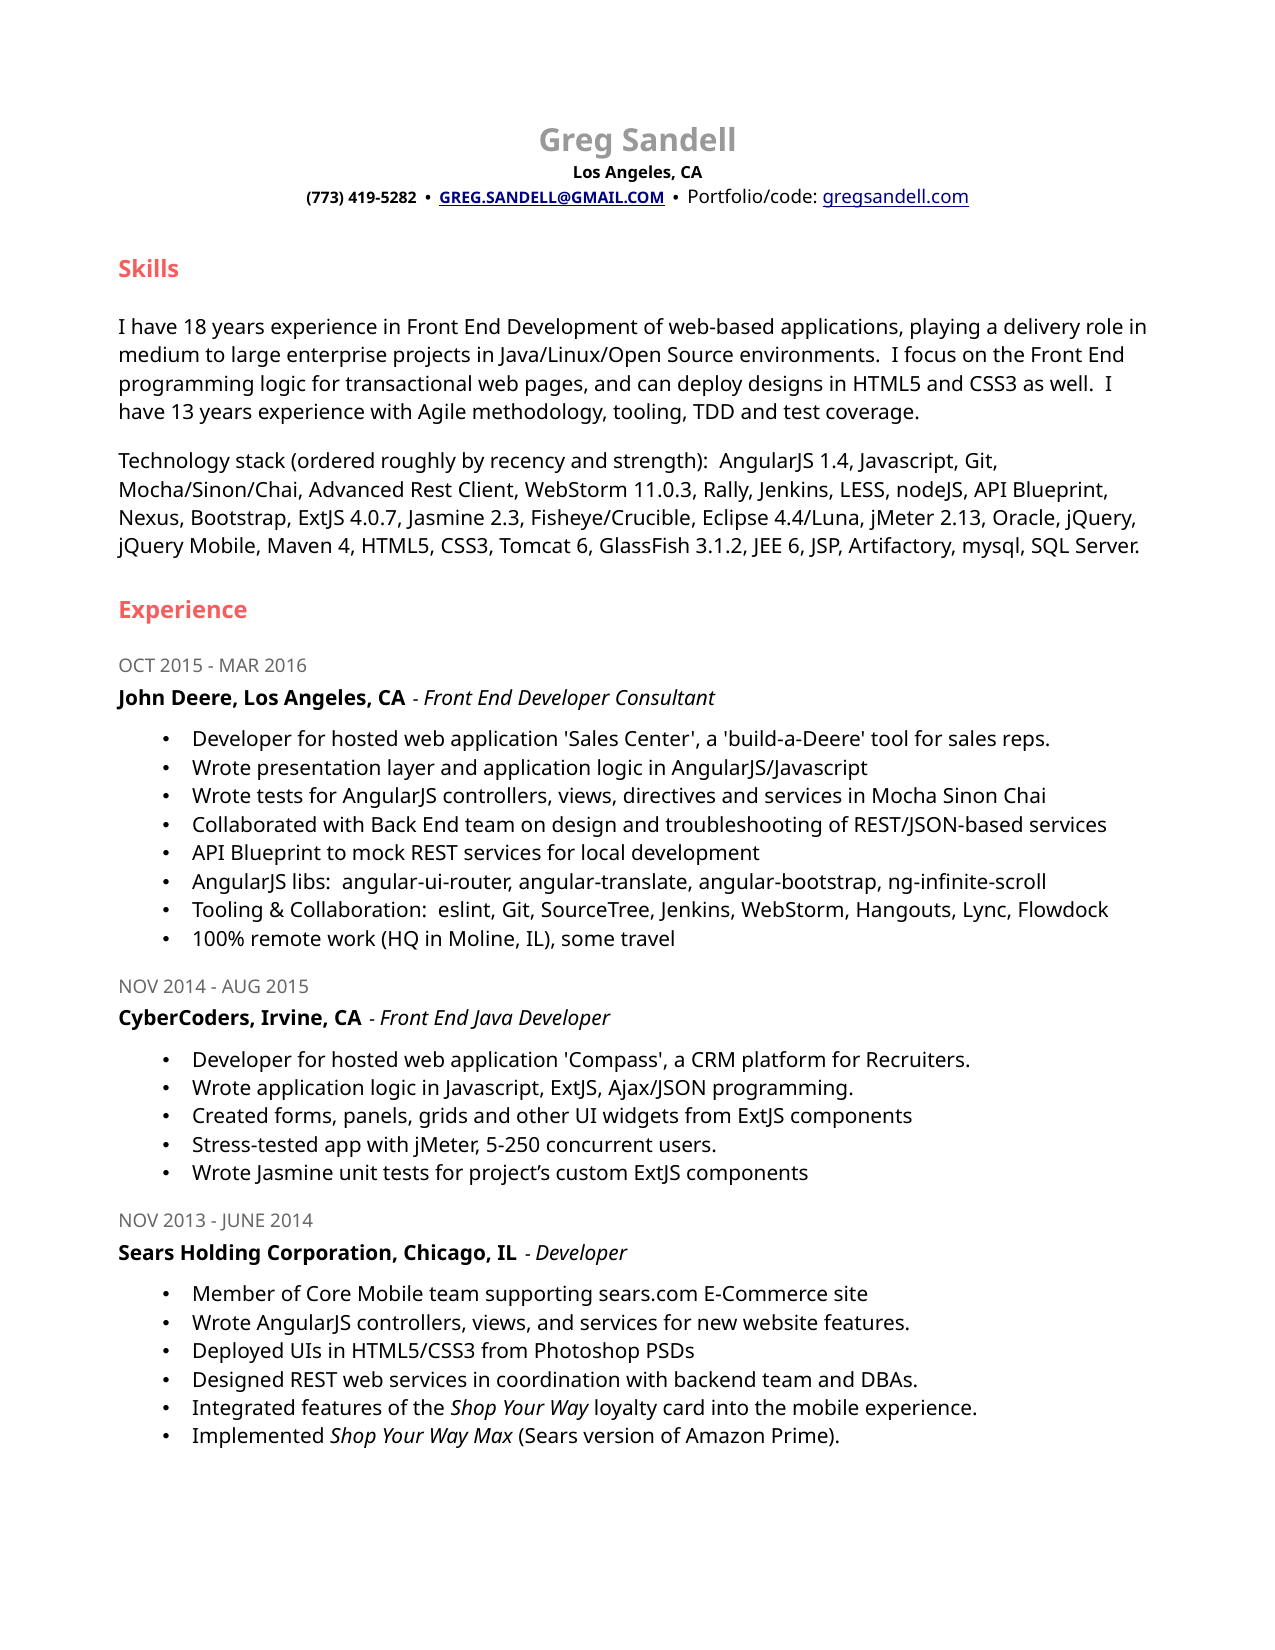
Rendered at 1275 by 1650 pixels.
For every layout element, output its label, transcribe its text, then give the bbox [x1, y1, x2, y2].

list Developer for hosted web application 'Sales Center', a 'build-a-Deere' tool for sales reps. [162, 724, 1157, 753]
list AngularJS libs: angular-ui-router, angular-translate, angular-bootstrap, ng-infinite-scroll [162, 867, 1157, 895]
list Wrote tests for AngularJS controllers, views, directives and services in Mocha Sinon Chai [162, 781, 1157, 810]
text I have 18 years experience in Front End Development of web-based applications, playing a delivery role in medium to large enterprise projects in Java/Linux/Open Source environments. I focus on the Front End programming logic for transactional web pages, and can deploy designs in HTML5 and CSS3 as well. I have 13 years experience with Agile methodology, tooling, TDD and test coverage. [118, 312, 1157, 426]
subtitle Skills [118, 252, 1157, 284]
text Los Angeles, CA [118, 161, 1157, 184]
text (773) 419-5282 • GREG.SANDELL@GMAIL.COM • Portfolio/code: gregsandell.com [118, 184, 1157, 209]
list Member of Core Mobile team supporting sears.com E-Commerce site [162, 1279, 1157, 1308]
list Implemented Shop Your Way Max (Sears version of Amazon Prime). [162, 1422, 1157, 1450]
list API Blueprint to mock REST services for local development [162, 838, 1157, 867]
list Wrote presentation layer and application logic in AngularJS/Javascript [162, 753, 1157, 781]
list Developer for hosted web application 'Compass', a CRM platform for Recruiters. [162, 1045, 1157, 1073]
text Greg Sandell [118, 118, 1157, 161]
list Deployed UIs in HTML5/CSS3 from Photoshop PSDs [162, 1336, 1157, 1365]
list 100% remote work (HQ in Moline, IL), some travel [162, 924, 1157, 952]
subtitle Sears Holding Corporation, Chicago, IL - Developer [118, 1233, 1157, 1267]
subtitle NOV 2014 - AUG 2015 [118, 973, 1157, 998]
list Tooling & Collaboration: eslint, Git, SourceTree, Jenkins, WebStorm, Hangouts, Lync, Flowdock [162, 895, 1157, 924]
text Technology stack (ordered roughly by recency and strength): AngularJS 1.4, Javascript, Git, Mocha/Sinon/Chai, Advanced Rest Client, WebStorm 11.0.3, Rally, Jenkins, LESS, nodeJS, API Blueprint, Nexus, Bootstrap, ExtJS 4.0.7, Jasmine 2.3, Fisheye/Crucible, Eclipse 4.4/Luna, jMeter 2.13, Oracle, jQuery, jQuery Mobile, Maven 4, HTML5, CSS3, Tomcat 6, GlassFish 3.1.2, JEE 6, JSP, Artifactory, mysql, SQL Server. [118, 446, 1157, 560]
list Designed REST web services in coordination with backend team and DBAs. [162, 1365, 1157, 1393]
list Created forms, panels, grids and other UI widgets from ExtJS components [162, 1102, 1157, 1130]
list Wrote application logic in Javascript, ExtJS, Ajax/JSON programming. [162, 1073, 1157, 1102]
list Collaborated with Back End team on design and troubleshooting of REST/JSON-based services [162, 810, 1157, 838]
list Wrote AngularJS controllers, views, and services for new website features. [162, 1308, 1157, 1336]
list Wrote Jasmine unit tests for project’s custom ExtJS components [162, 1158, 1157, 1187]
subtitle OCT 2015 - MAR 2016 [118, 653, 1157, 678]
list Integrated features of the Shop Your Way loyalty card into the mobile experience. [162, 1393, 1157, 1422]
subtitle John Deere, Los Angeles, CA - Front End Developer Consultant [118, 678, 1157, 712]
subtitle CyberCoders, Irvine, CA - Front End Java Developer [118, 998, 1157, 1032]
subtitle Experience [118, 593, 1157, 626]
subtitle NOV 2013 - JUNE 2014 [118, 1208, 1157, 1233]
list Stress-tested app with jMeter, 5-250 concurrent users. [162, 1130, 1157, 1158]
